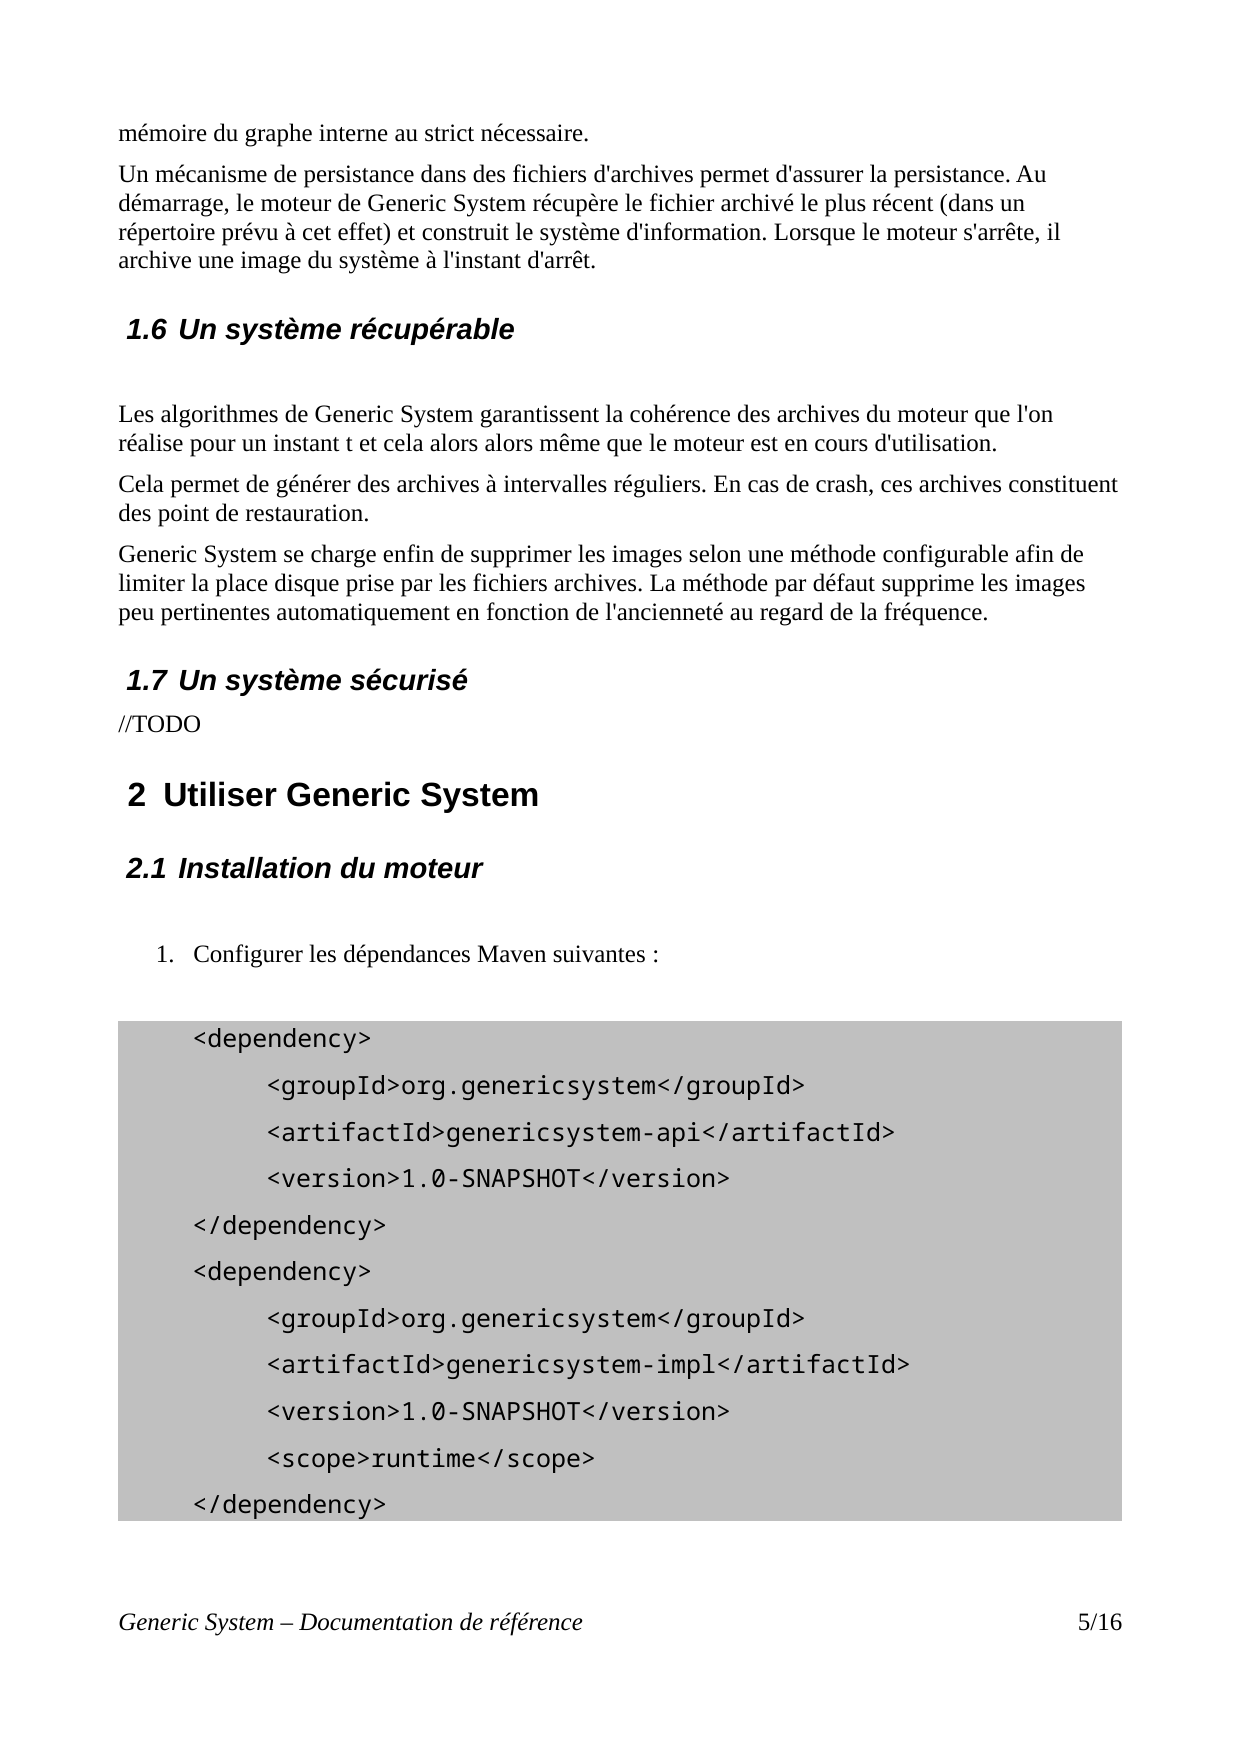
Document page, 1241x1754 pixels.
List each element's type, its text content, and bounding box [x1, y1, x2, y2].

text Un mécanisme de persistance dans des fichiers d'archives permet d'assurer la persistance. Au démarrage, le moteur de Generic System récupère le fichier archivé le plus récent (dans un répertoire prévu à cet effet) et construit le système d'information. Lorsque le moteur s'arrête, il archive une image du système à l'instant d'arrêt. [118, 159, 1122, 274]
subtitle Utiliser Generic System [118, 775, 1122, 814]
text Les algorithmes de Generic System garantissent la cohérence des archives du moteur que l'on réalise pour un instant t et cela alors alors même que le moteur est en cours d'utilisation. [118, 399, 1122, 457]
subtitle Un système sécurisé [118, 663, 1122, 696]
text <dependency> [118, 1254, 1122, 1288]
list Configurer les dépendances Maven suivantes : [156, 939, 1122, 967]
text mémoire du graphe interne au strict nécessaire. [118, 118, 1122, 147]
text <groupId>org.genericsystem</groupId> [118, 1068, 1122, 1102]
subtitle Installation du moteur [118, 851, 1122, 885]
text //TODO [118, 709, 1122, 738]
text <scope>runtime</scope> [118, 1440, 1122, 1474]
text <version>1.0-SNAPSHOT</version> [118, 1394, 1122, 1428]
text Generic System se charge enfin de supprimer les images selon une méthode configurable afin de limiter la place disque prise par les fichiers archives. La méthode par défaut supprime les images peu pertinentes automatiquement en fonction de l'ancienneté au regard de la fréquence. [118, 539, 1122, 625]
text <artifactId>genericsystem-impl</artifactId> [118, 1347, 1122, 1381]
text <artifactId>genericsystem-api</artifactId> [118, 1114, 1122, 1148]
text Cela permet de générer des archives à intervalles réguliers. En cas de crash, ces archives constituent des point de restauration. [118, 469, 1122, 527]
text <dependency> [118, 1021, 1122, 1055]
text </dependency> [118, 1207, 1122, 1241]
subtitle Un système récupérable [118, 312, 1122, 345]
text </dependency> [118, 1487, 1122, 1521]
text <groupId>org.genericsystem</groupId> [118, 1301, 1122, 1334]
text <version>1.0-SNAPSHOT</version> [118, 1161, 1122, 1195]
